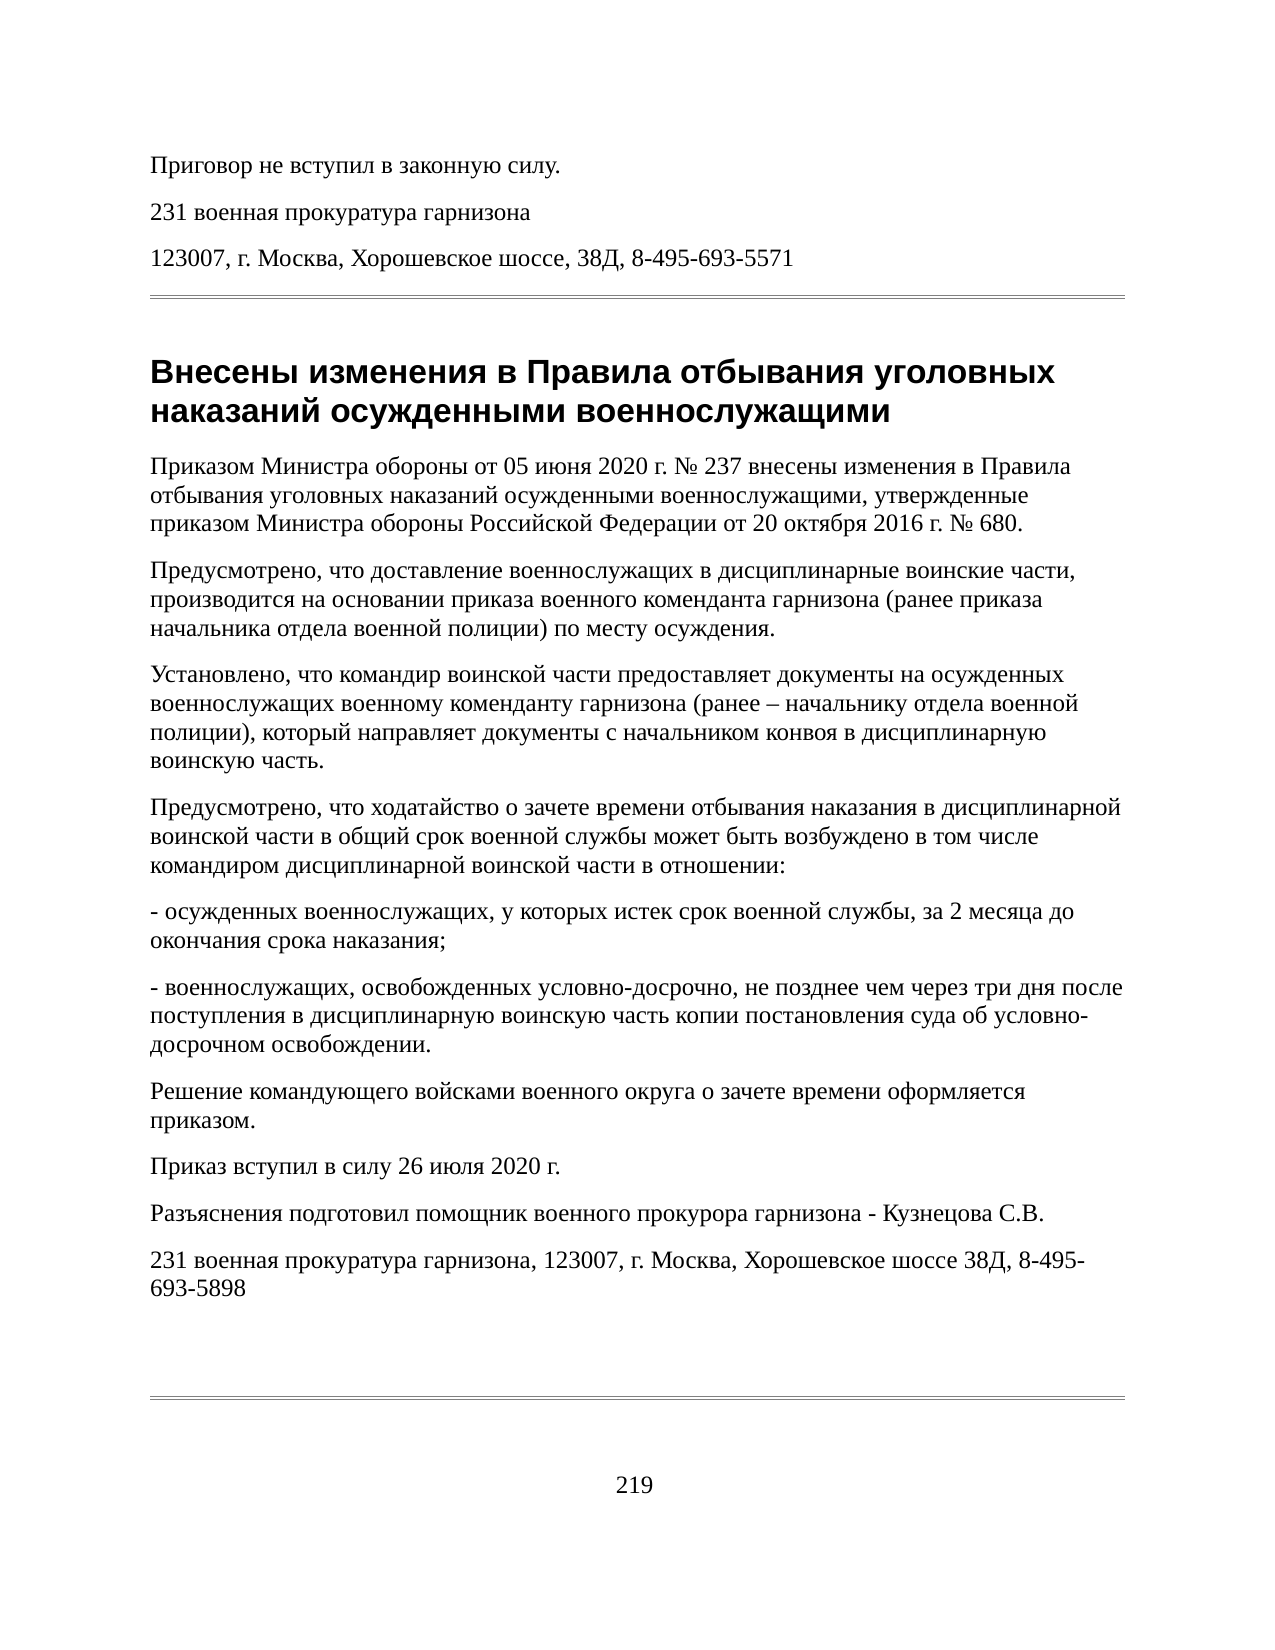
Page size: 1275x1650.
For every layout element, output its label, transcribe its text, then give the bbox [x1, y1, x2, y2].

text Разъяснения подготовил помощник военного прокурора гарнизона - Кузнецова С.В. [150, 1198, 1125, 1227]
text - военнослужащих, освобожденных условно-досрочно, не позднее чем через три дня после поступления в дисциплинарную воинскую часть копии постановления суда об условно-досрочном освобождении. [150, 972, 1125, 1058]
text Приказ вступил в силу 26 июля 2020 г. [150, 1151, 1125, 1180]
text Установлено, что командир воинской части предоставляет документы на осужденных военнослужащих военному коменданту гарнизона (ранее – начальнику отдела военной полиции), который направляет документы с начальником конвоя в дисциплинарную воинскую часть. [150, 659, 1125, 774]
text Предусмотрено, что ходатайство о зачете времени отбывания наказания в дисциплинарной воинской части в общий срок военной службы может быть возбуждено в том числе командиром дисциплинарной воинской части в отношении: [150, 792, 1125, 878]
text Приказом Министра обороны от 05 июня 2020 г. № 237 внесены изменения в Правила отбывания уголовных наказаний осужденными военнослужащими, утвержденные приказом Министра обороны Российской Федерации от 20 октября 2016 г. № 680. [150, 451, 1125, 537]
text 231 военная прокуратура гарнизона [150, 197, 1125, 225]
text Приговор не вступил в законную силу. [150, 150, 1125, 179]
text 231 военная прокуратура гарнизона, 123007, г. Москва, Хорошевское шоссе 38Д, 8-495-693-5898 [150, 1245, 1125, 1302]
text Решение командующего войсками военного округа о зачете времени оформляется приказом. [150, 1076, 1125, 1133]
text - осужденных военнослужащих, у которых истек срок военной службы, за 2 месяца до окончания срока наказания; [150, 896, 1125, 954]
text Предусмотрено, что доставление военнослужащих в дисциплинарные воинские части, производится на основании приказа военного коменданта гарнизона (ранее приказа начальника отдела военной полиции) по месту осуждения. [150, 555, 1125, 641]
text 123007, г. Москва, Хорошевское шоссе, 38Д, 8-495-693-5571 [150, 243, 1125, 272]
subtitle Внесены изменения в Правила отбывания уголовных наказаний осужденными военнослужащими [150, 352, 1125, 429]
